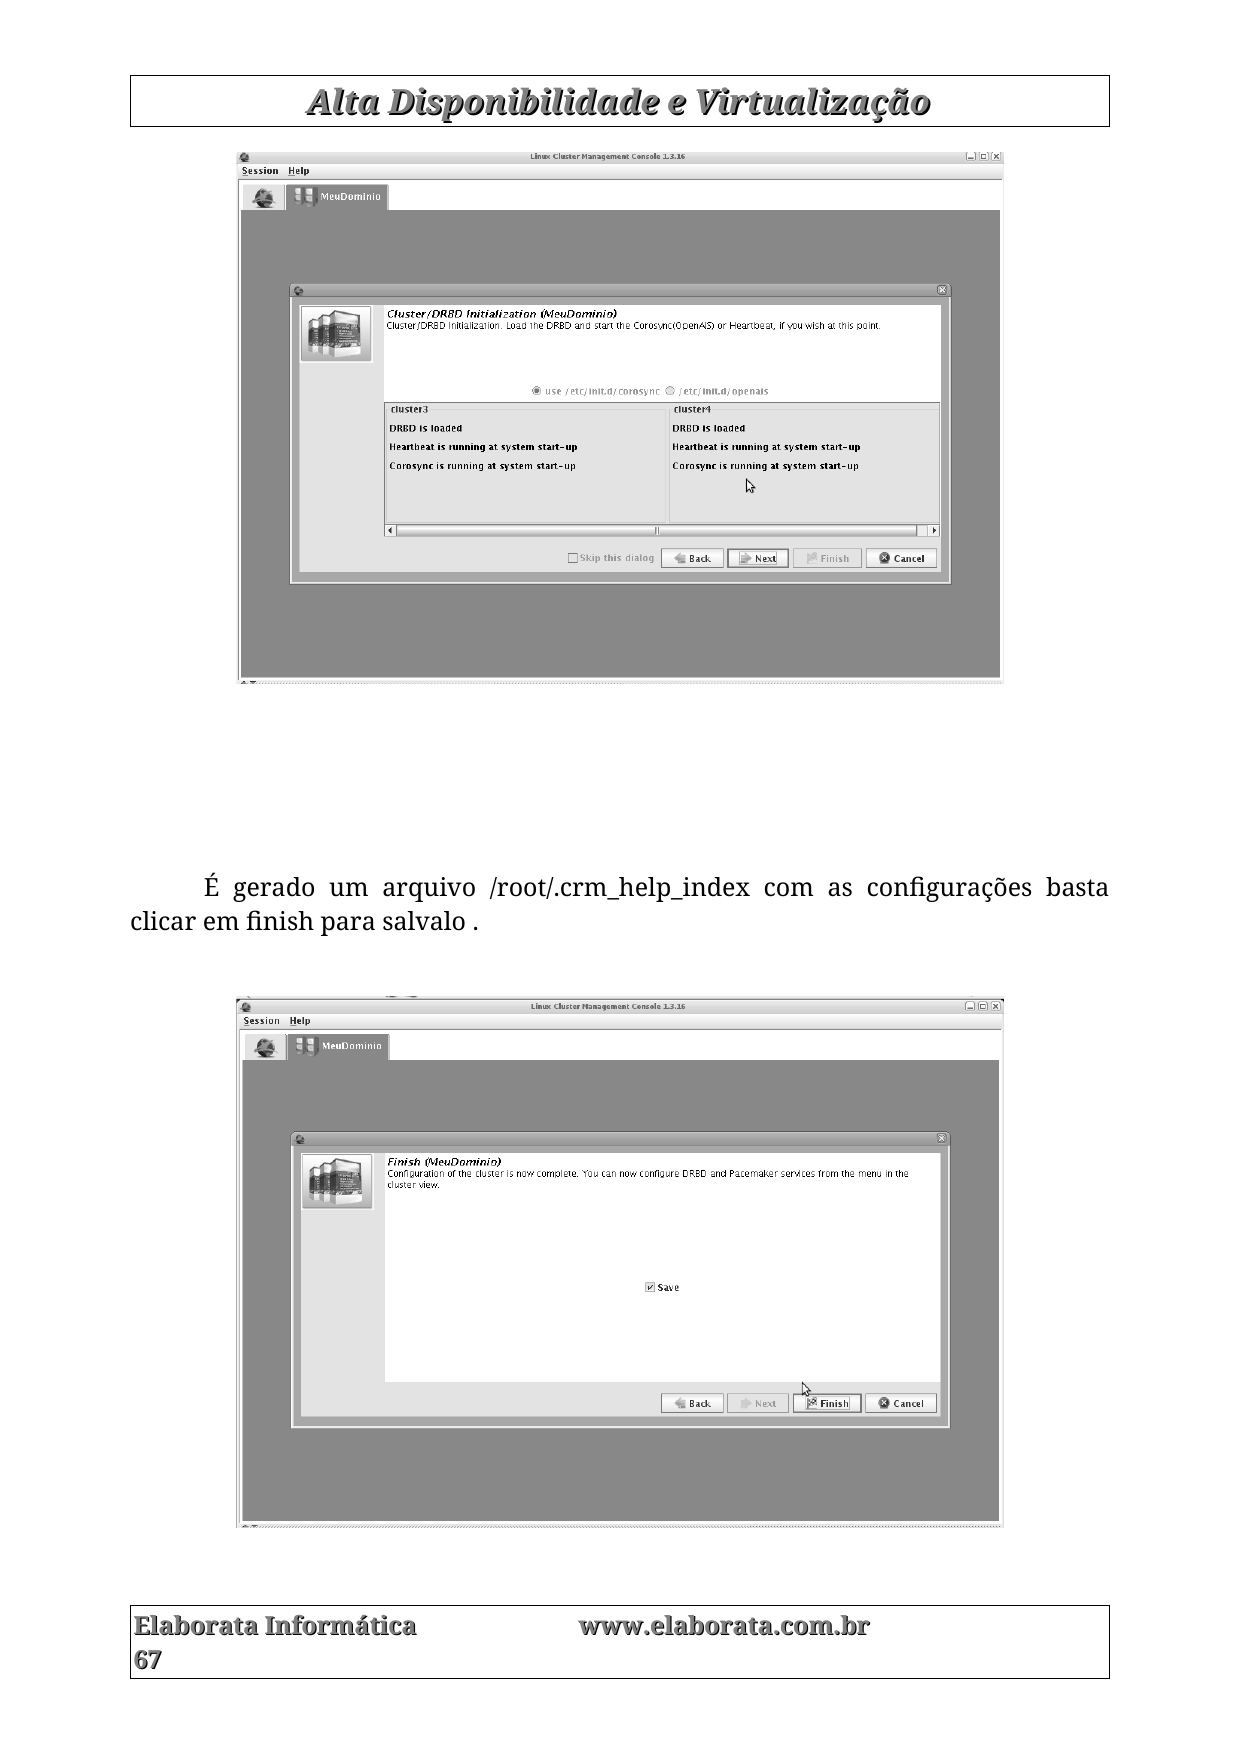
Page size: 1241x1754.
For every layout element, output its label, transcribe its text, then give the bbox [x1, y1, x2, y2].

text É gerado um arquivo /root/.crm_help_index com as configurações basta clicar em finish para salvalo . [130, 869, 1110, 937]
